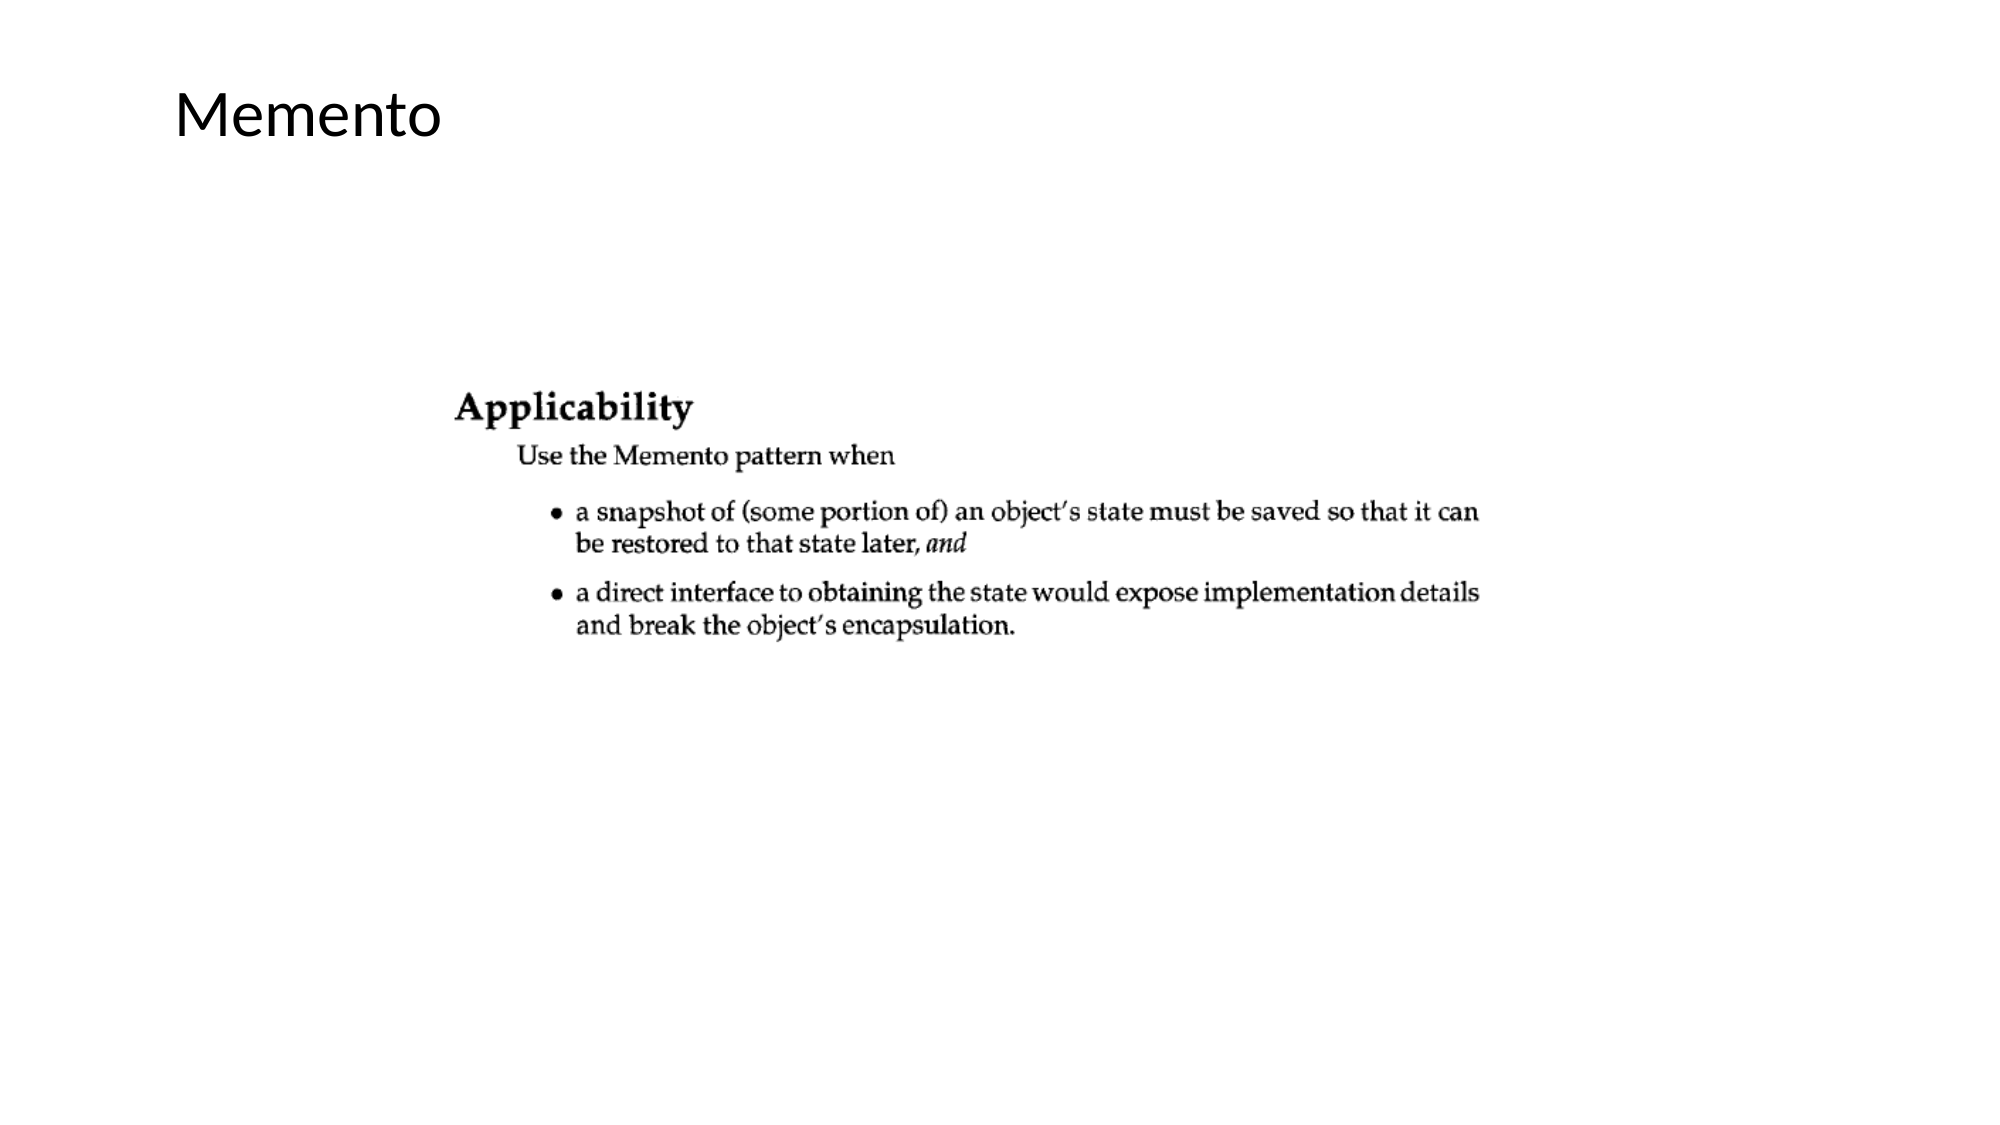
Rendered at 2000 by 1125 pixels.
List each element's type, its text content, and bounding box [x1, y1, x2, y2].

title Memento [137, 59, 481, 181]
picture [452, 378, 1501, 646]
